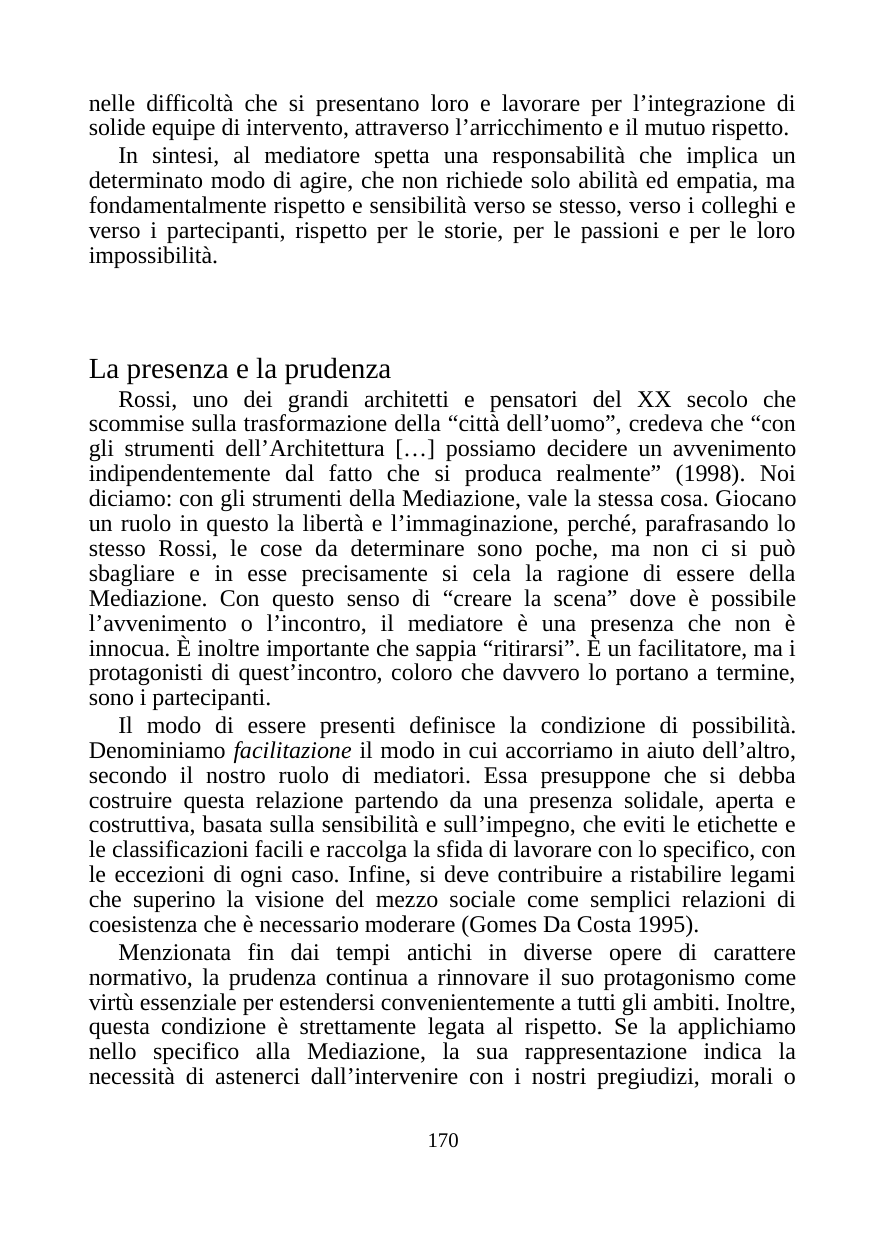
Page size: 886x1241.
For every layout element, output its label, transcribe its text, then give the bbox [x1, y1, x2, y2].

text Menzionata fin dai tempi antichi in diverse opere di carattere normativo, la prudenza continua a rinnovare il suo protagonismo come virtù essenziale per estendersi convenientemente a tutti gli ambiti. Inoltre, questa condizione è strettamente legata al rispetto. Se la applichiamo nello specifico alla Mediazione, la sua rappresentazione indica la necessità di astenerci dall’intervenire con i nostri pregiudizi, morali o [88, 938, 797, 1090]
text nelle difficoltà che si presentano loro e lavorare per l’integrazione di solide equipe di intervento, attraverso l’arricchimento e il mutuo rispetto. [88, 88, 797, 141]
text La presenza e la prudenza [88, 351, 797, 384]
text Rossi, uno dei grandi architetti e pensatori del XX secolo che scommise sulla trasformazione della “città dell’uomo”, credeva che “con gli strumenti dell’Architettura […] possiamo decidere un avvenimento indipendentemente dal fatto che si produca realmente” (1998). Noi diciamo: con gli strumenti della Mediazione, vale la stessa cosa. Giocano un ruolo in questo la libertà e l’immaginazione, perché, parafrasando lo stesso Rossi, le cose da determinare sono poche, ma non ci si può sbagliare e in esse precisamente si cela la ragione di essere della Mediazione. Con questo senso di “creare la scena” dove è possibile l’avvenimento o l’incontro, il mediatore è una presenza che non è innocua. È inoltre importante che sappia “ritirarsi”. È un facilitatore, ma i protagonisti di quest’incontro, coloro che davvero lo portano a termine, sono i partecipanti. [88, 384, 797, 711]
text In sintesi, al mediatore spetta una responsabilità che implica un determinato modo di agire, che non richiede solo abilità ed empatia, ma fondamentalmente rispetto e sensibilità verso se stesso, verso i colleghi e verso i partecipanti, rispetto per le storie, per le passioni e per le loro impossibilità. [88, 141, 797, 268]
text Il modo di essere presenti definisce la condizione di possibilità. Denominiamo facilitazione il modo in cui accorriamo in aiuto dell’altro, secondo il nostro ruolo di mediatori. Essa presuppone che si debba costruire questa relazione partendo da una presenza solidale, aperta e costruttiva, basata sulla sensibilità e sull’impegno, che eviti le etichette e le classificazioni facili e raccolga la sfida di lavorare con lo specifico, con le eccezioni di ogni caso. Infine, si deve contribuire a ristabilire legami che superino la visione del mezzo sociale come semplici relazioni di coesistenza che è necessario moderare (Gomes Da Costa 1995). [88, 711, 797, 938]
